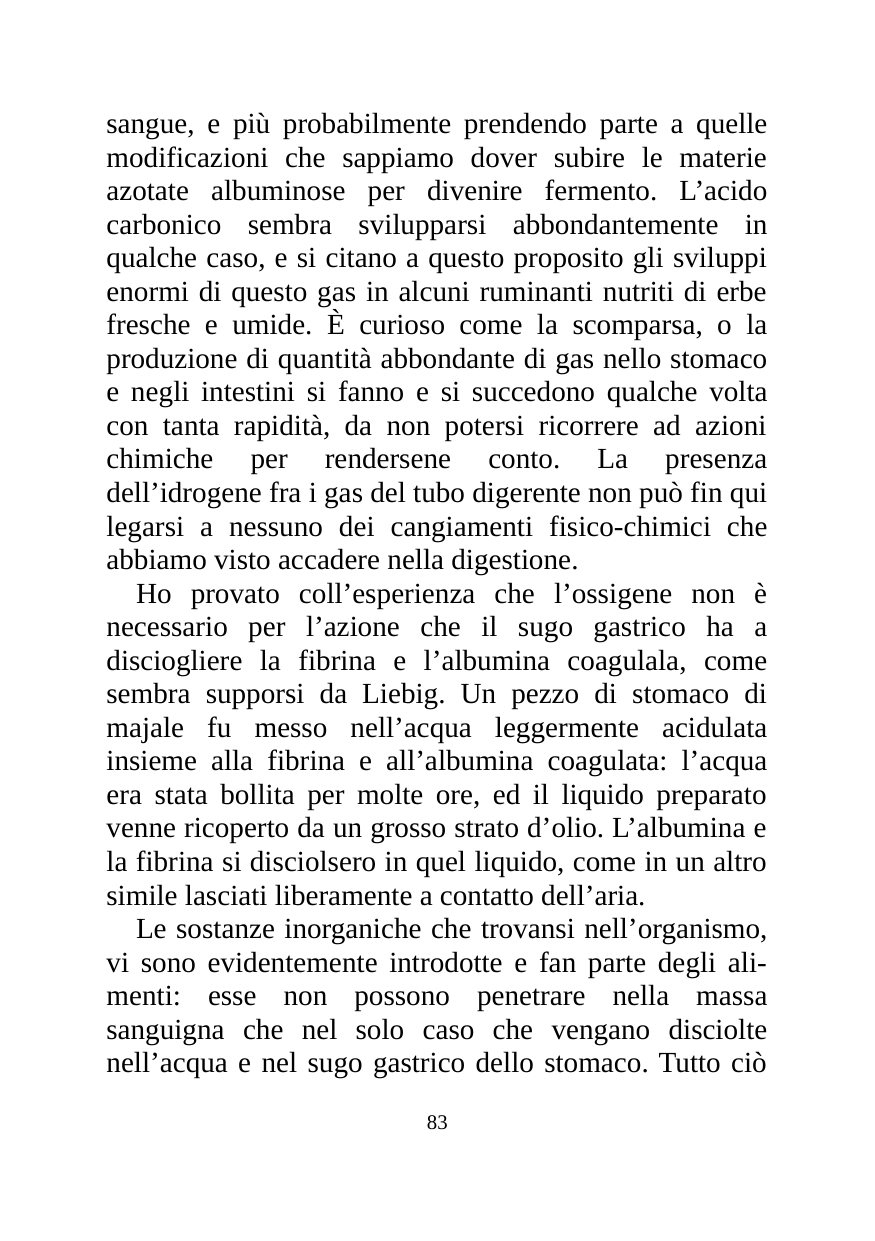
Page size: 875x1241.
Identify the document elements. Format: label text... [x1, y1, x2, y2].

text Ho provato coll’esperienza che l’ossigene non è necessario per l’azione che il sugo gastrico ha a disciogliere la fibrina e l’albumina coagulala, come sembra supporsi da Liebig. Un pezzo di stomaco di majale fu messo nell’acqua leggermente acidulata insieme alla fibrina e all’albumina coagulata: l’acqua era stata bollita per molte ore, ed il liquido preparato venne ricoperto da un grosso strato d’olio. L’albumina e la fibrina si disciolsero in quel liquido, come in un altro simile lasciati liberamente a contatto dell’aria. [106, 576, 768, 911]
text sangue, e più probabilmente prendendo parte a quelle modificazioni che sappiamo dover subire le materie azotate albuminose per divenire fermento. L’acido carbonico sembra svilupparsi abbondantemente in qualche caso, e si citano a questo proposito gli sviluppi enormi di questo gas in alcuni ruminanti nutriti di erbe fresche e umide. È curioso come la scomparsa, o la produzione di quantità abbondante di gas nello stomaco e negli intestini si fanno e si succedono qualche volta con tanta rapidità, da non potersi ricorrere ad azioni chimiche per rendersene conto. La presenza dell’idrogene fra i gas del tubo digerente non può fin qui legarsi a nessuno dei cangiamenti fisico-chimici che abbiamo visto accadere nella digestione. [106, 106, 768, 576]
text Le sostanze inorganiche che trovansi nell’organismo, vi sono evidentemente introdotte e fan parte degli ali-menti: esse non possono penetrare nella massa sanguigna che nel solo caso che vengano disciolte nell’acqua e nel sugo gastrico dello stomaco. Tutto ciò [106, 911, 768, 1079]
